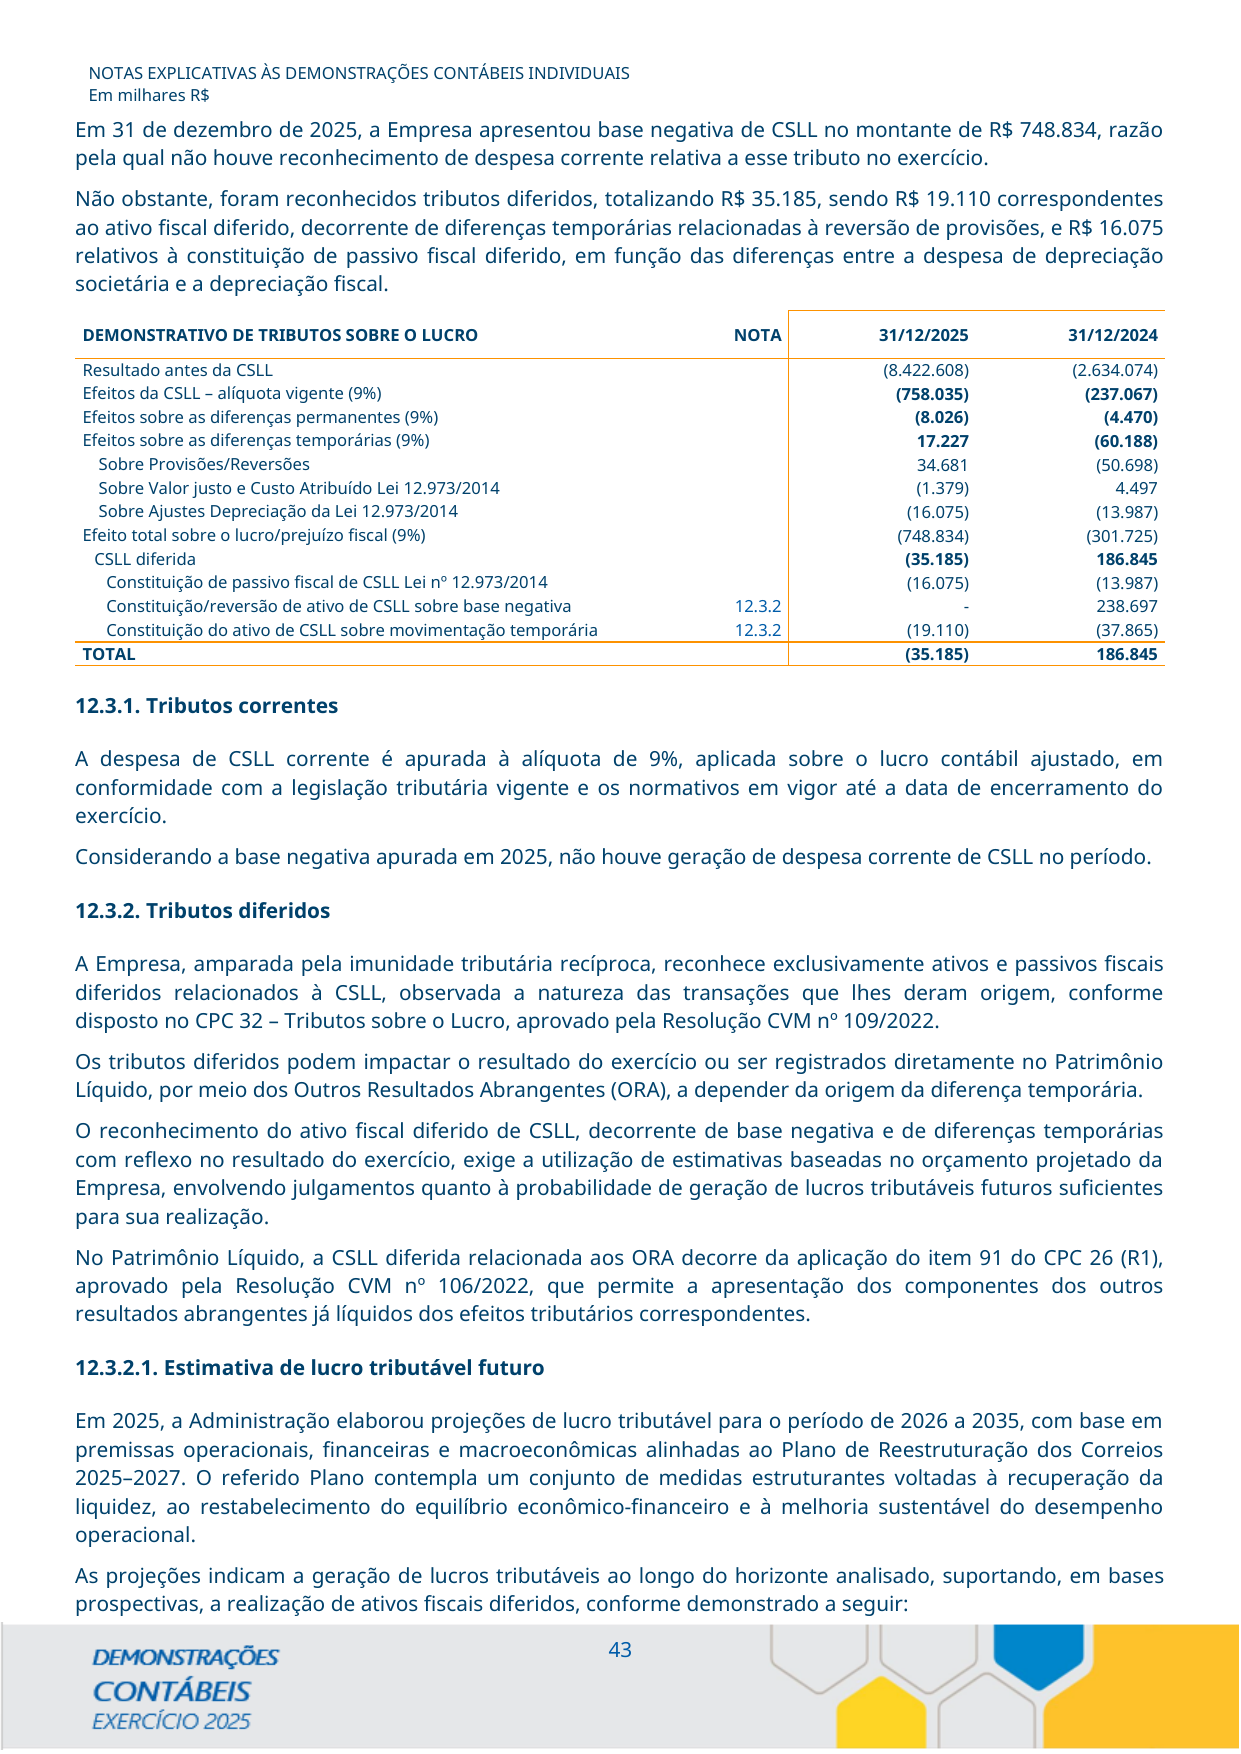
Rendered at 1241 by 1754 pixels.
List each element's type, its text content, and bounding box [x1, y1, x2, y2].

table_cell (16.075) [789, 500, 976, 523]
table_cell [663, 405, 788, 429]
table_cell [663, 643, 788, 665]
picture [0, 1622, 1239, 1750]
table_cell 186.845 [976, 547, 1165, 571]
table_cell (35.185) [789, 547, 976, 571]
table_cell (19.110) [789, 618, 976, 641]
subtitle Tributos correntes [75, 691, 1165, 719]
text As projeções indicam a geração de lucros tributáveis ao longo do horizonte analisado, suportando, em bases prospectivas, a realização de ativos fiscais diferidos, conforme demonstrado a seguir: [75, 1561, 1165, 1618]
subtitle Tributos diferidos [75, 896, 1165, 924]
table_cell (60.188) [976, 429, 1165, 452]
table_cell [663, 500, 788, 523]
table_cell 186.845 [976, 643, 1165, 665]
table_cell Resultado antes da CSLL [75, 359, 662, 381]
table_cell 34.681 [789, 452, 976, 476]
table_cell (748.834) [789, 523, 976, 547]
text No Patrimônio Líquido, a CSLL diferida relacionada aos ORA decorre da aplicação do item 91 do CPC 26 (R1), aprovado pela Resolução CVM nº 106/2022, que permite a apresentação dos componentes dos outros resultados abrangentes já líquidos dos efeitos tributários correspondentes. [75, 1243, 1165, 1328]
table_cell [663, 571, 788, 594]
table_cell 17.227 [789, 429, 976, 452]
table_cell TOTAL [75, 643, 662, 665]
table_cell (35.185) [789, 643, 976, 665]
table_cell (37.865) [976, 618, 1165, 641]
table_cell (13.987) [976, 500, 1165, 523]
table_header 31/12/2025 [789, 311, 976, 358]
table_cell Sobre Valor justo e Custo Atribuído Lei 12.973/2014 [75, 476, 662, 499]
table_cell (16.075) [789, 571, 976, 594]
table_cell Sobre Ajustes Depreciação da Lei 12.973/2014 [75, 500, 662, 523]
table_cell [663, 359, 788, 381]
table_cell (4.470) [976, 405, 1165, 429]
table_cell [663, 547, 788, 571]
table_cell - [789, 594, 976, 618]
table_cell (8.422.608) [789, 359, 976, 381]
table_cell 12.3.2 [663, 618, 788, 641]
table_cell CSLL diferida [75, 547, 662, 571]
table_cell Sobre Provisões/Reversões [75, 452, 662, 476]
table_cell (237.067) [976, 381, 1165, 405]
table_cell (2.634.074) [976, 359, 1165, 381]
subtitle Estimativa de lucro tributável futuro [75, 1353, 1165, 1381]
table_cell Constituição do ativo de CSLL sobre movimentação temporária [75, 618, 662, 641]
table_cell (1.379) [789, 476, 976, 499]
table_cell Constituição/reversão de ativo de CSLL sobre base negativa [75, 594, 662, 618]
text Não obstante, foram reconhecidos tributos diferidos, totalizando R$ 35.185, sendo R$ 19.110 correspondentes ao ativo fiscal diferido, decorrente de diferenças temporárias relacionadas à reversão de provisões, e R$ 16.075 relativos à constituição de passivo fiscal diferido, em função das diferenças entre a despesa de depreciação societária e a depreciação fiscal. [75, 184, 1165, 298]
text O reconhecimento do ativo fiscal diferido de CSLL, decorrente de base negativa e de diferenças temporárias com reflexo no resultado do exercício, exige a utilização de estimativas baseadas no orçamento projetado da Empresa, envolvendo julgamentos quanto à probabilidade de geração de lucros tributáveis futuros suficientes para sua realização. [75, 1116, 1165, 1230]
table_header NOTA [663, 310, 788, 358]
table_cell 4.497 [976, 476, 1165, 499]
table_cell Efeitos sobre as diferenças permanentes (9%) [75, 405, 662, 429]
text A despesa de CSLL corrente é apurada à alíquota de 9%, aplicada sobre o lucro contábil ajustado, em conformidade com a legislação tributária vigente e os normativos em vigor até a data de encerramento do exercício. [75, 744, 1165, 830]
table_cell [663, 476, 788, 499]
table_cell Constituição de passivo fiscal de CSLL Lei nº 12.973/2014 [75, 571, 662, 594]
table_cell [663, 429, 788, 452]
table_cell (301.725) [976, 523, 1165, 547]
table_cell Efeitos sobre as diferenças temporárias (9%) [75, 429, 662, 452]
text Em 31 de dezembro de 2025, a Empresa apresentou base negativa de CSLL no montante de R$ 748.834, razão pela qual não houve reconhecimento de despesa corrente relativa a esse tributo no exercício. [75, 115, 1165, 172]
table_cell [663, 452, 788, 476]
text Os tributos diferidos podem impactar o resultado do exercício ou ser registrados diretamente no Patrimônio Líquido, por meio dos Outros Resultados Abrangentes (ORA), a depender da origem da diferença temporária. [75, 1047, 1165, 1104]
text A Empresa, amparada pela imunidade tributária recíproca, reconhece exclusivamente ativos e passivos fiscais diferidos relacionados à CSLL, observada a natureza das transações que lhes deram origem, conforme disposto no CPC 32 – Tributos sobre o Lucro, aprovado pela Resolução CVM nº 109/2022. [75, 949, 1165, 1034]
table_cell (13.987) [976, 571, 1165, 594]
table_cell (8.026) [789, 405, 976, 429]
table_cell 12.3.2 [663, 594, 788, 618]
table_cell Efeitos da CSLL – alíquota vigente (9%) [75, 381, 662, 405]
table_cell (758.035) [789, 381, 976, 405]
table_cell [663, 523, 788, 547]
table_cell [663, 381, 788, 405]
text Em 2025, a Administração elaborou projeções de lucro tributável para o período de 2026 a 2035, com base em premissas operacionais, financeiras e macroeconômicas alinhadas ao Plano de Reestruturação dos Correios 2025–2027. O referido Plano contempla um conjunto de medidas estruturantes voltadas à recuperação da liquidez, ao restabelecimento do equilíbrio econômico-financeiro e à melhoria sustentável do desempenho operacional. [75, 1406, 1165, 1549]
table_header DEMONSTRATIVO DE TRIBUTOS SOBRE O LUCRO [75, 310, 662, 358]
table_header 31/12/2024 [976, 311, 1165, 358]
table_cell (50.698) [976, 452, 1165, 476]
table_cell Efeito total sobre o lucro/prejuízo fiscal (9%) [75, 523, 662, 547]
table_cell 238.697 [976, 594, 1165, 618]
text Considerando a base negativa apurada em 2025, não houve geração de despesa corrente de CSLL no período. [75, 842, 1165, 871]
